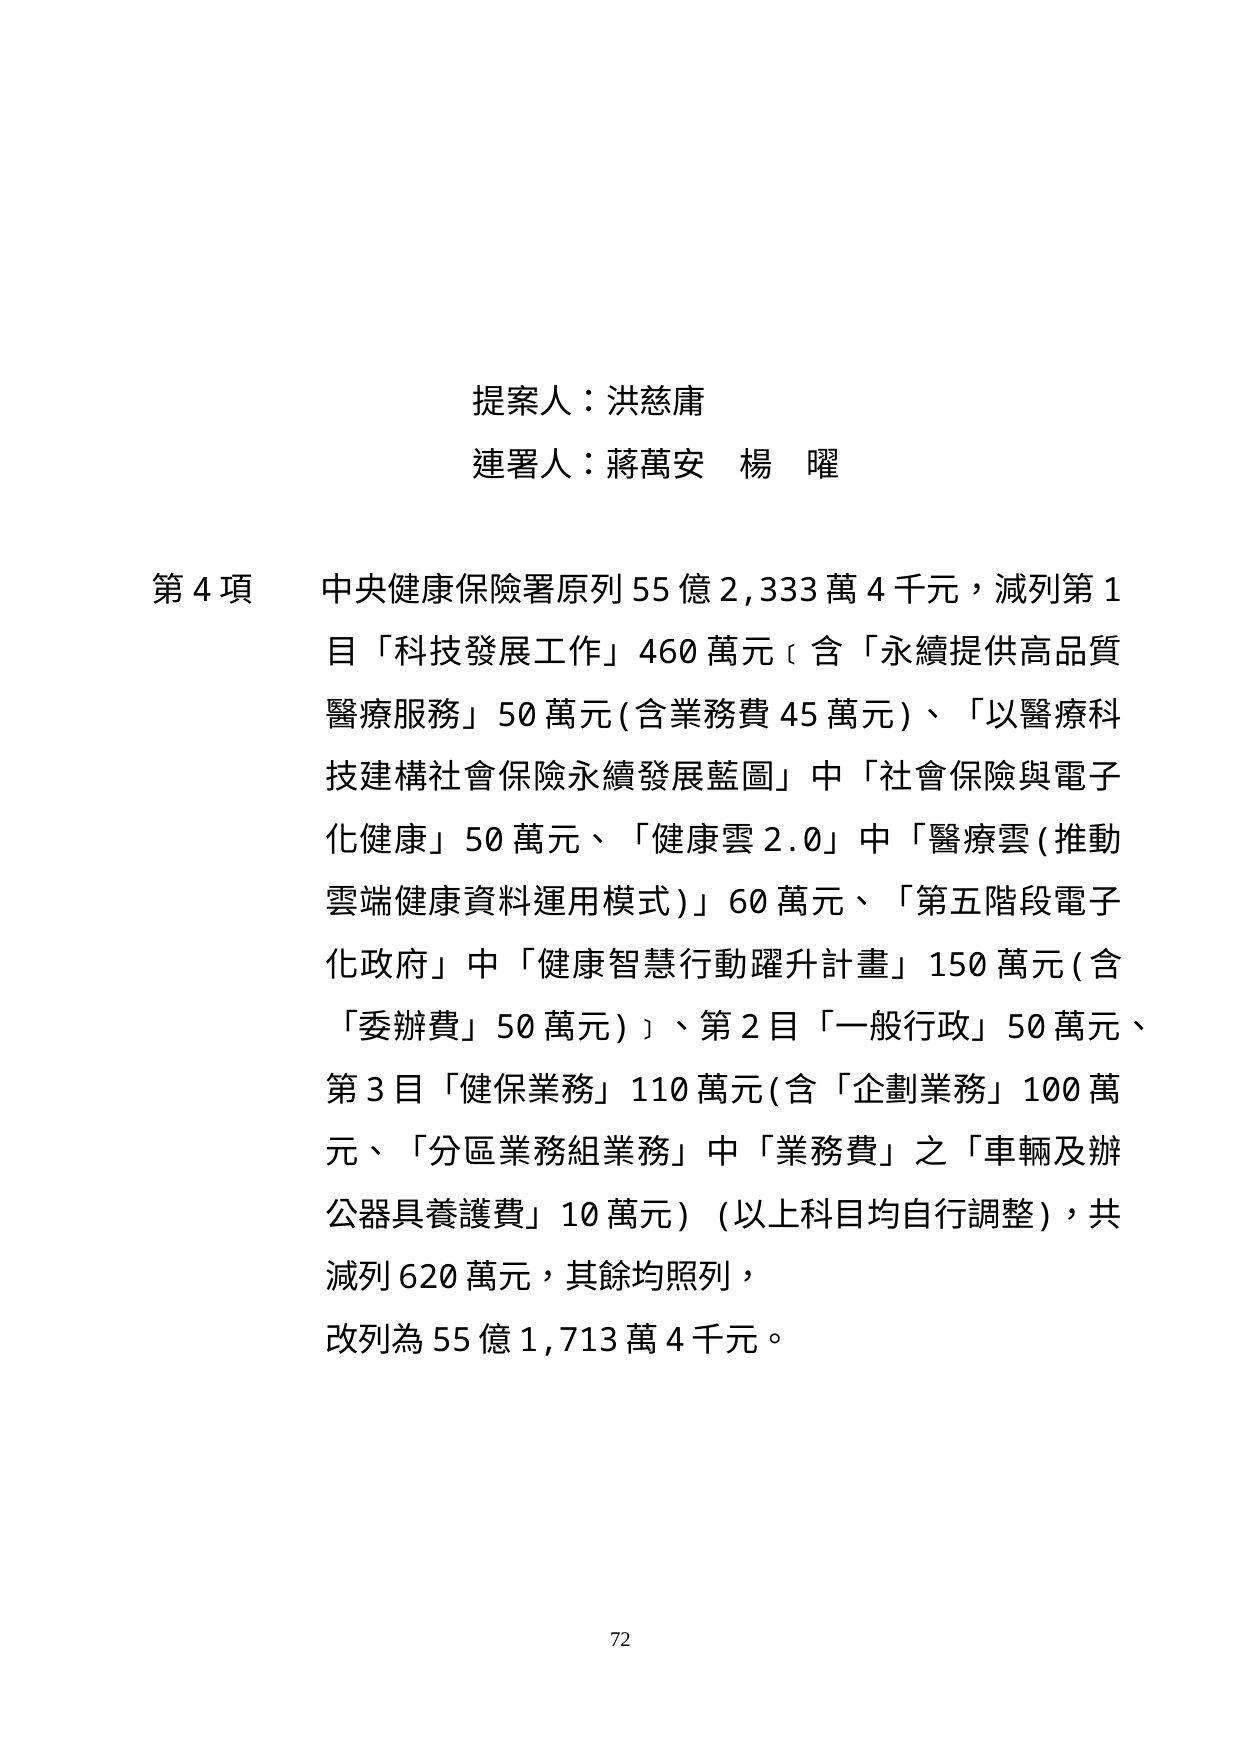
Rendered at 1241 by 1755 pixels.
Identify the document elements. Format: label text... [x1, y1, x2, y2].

text 改列為55億1,713萬4千元。 [325, 1295, 1122, 1358]
text 第4項 中央健康保險署原列55億2,333萬4千元，減列第1目「科技發展工作」460萬元﹝含「永續提供高品質醫療服務」50萬元(含業務費45萬元)、「以醫療科技建構社會保險永續發展藍圖」中「社會保險與電子化健康」50萬元、「健康雲2.0」中「醫療雲(推動雲端健康資料運用模式)」60萬元、「第五階段電子化政府」中「健康智慧行動躍升計畫」150萬元(含「委辦費」50萬元)﹞、第2目「一般行政」50萬元、第3目「健保業務」110萬元(含「企劃業務」100萬元、「分區業務組業務」中「業務費」之「車輛及辦公器具養護費」10萬元) (以上科目均自行調整)，共減列620萬元，其餘均照列， [151, 545, 1122, 1295]
text 提案人：洪慈庸 [118, 358, 1122, 420]
text 連署人：蔣萬安 楊 曜 [118, 420, 1122, 483]
